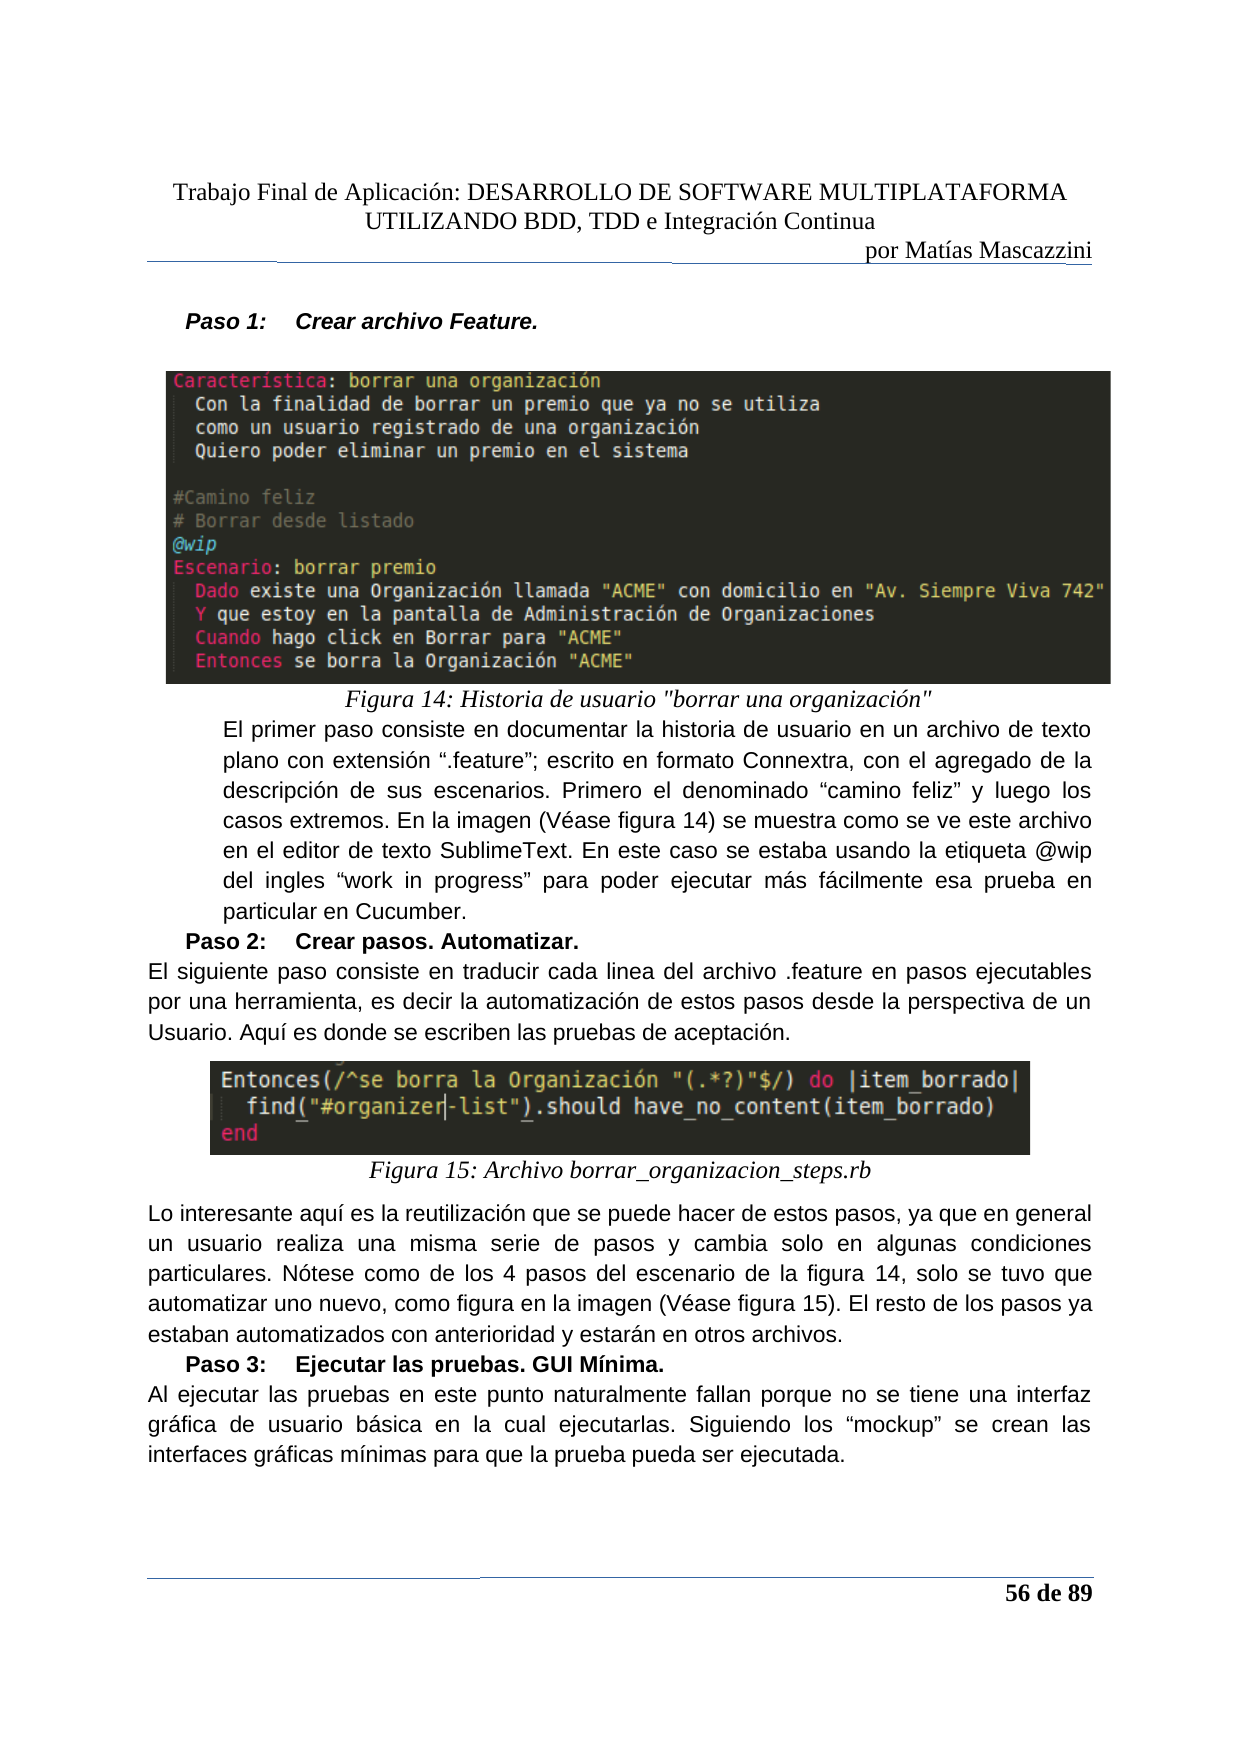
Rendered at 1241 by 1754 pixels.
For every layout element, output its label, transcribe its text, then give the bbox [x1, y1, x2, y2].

picture [210, 1061, 1031, 1155]
text Figura 15: Archivo borrar_organizacion_steps.rb [210, 1155, 1030, 1184]
list El primer paso consiste en documentar la historia de usuario en un archivo de texto plano con extensión “.feature”; escrito en formato Connextra, con el agregado de la descripción de sus escenarios. Primero el denominado “camino feliz” y luego los casos extremos. En la imagen (Véase figura 14) se muestra como se ve este archivo en el editor de texto SublimeText. En este caso se estaba usando la etiqueta @wip del ingles “work in progress” para poder ejecutar más fácilmente esa prueba en particular en Cucumber. [185, 713, 1093, 924]
text El siguiente paso consiste en traducir cada linea del archivo .feature en pasos ejecutables por una herramienta, es decir la automatización de estos pasos desde la perspectiva de un Usuario. Aquí es donde se escriben las pruebas de aceptación. [148, 958, 1093, 1045]
list Crear pasos. Automatizar. [185, 928, 1093, 954]
text Lo interesante aquí es la reutilización que se puede hacer de estos pasos, ya que en general un usuario realiza una misma serie de pasos y cambia solo en algunas condiciones particulares. Nótese como de los 4 pasos del escenario de la figura 14, solo se tuvo que automatizar uno nuevo, como figura en la imagen (Véase figura 15). El resto de los pasos ya estaban automatizados con anterioridad y estarán en otros archivos. [148, 1200, 1093, 1347]
list Ejecutar las pruebas. GUI Mínima. [185, 1351, 1093, 1377]
picture [165, 371, 1111, 684]
text Al ejecutar las pruebas en este punto naturalmente fallan porque no se tiene una interfaz gráfica de usuario básica en la cual ejecutarlas. Siguiendo los “mockup” se crean las interfaces gráficas mínimas para que la prueba pueda ser ejecutada. [148, 1381, 1093, 1468]
list Crear archivo Feature. [185, 308, 1093, 335]
list [166, 359, 1111, 371]
list Figura 14: Historia de usuario "borrar una organización" [166, 684, 1111, 713]
list [185, 338, 1093, 359]
